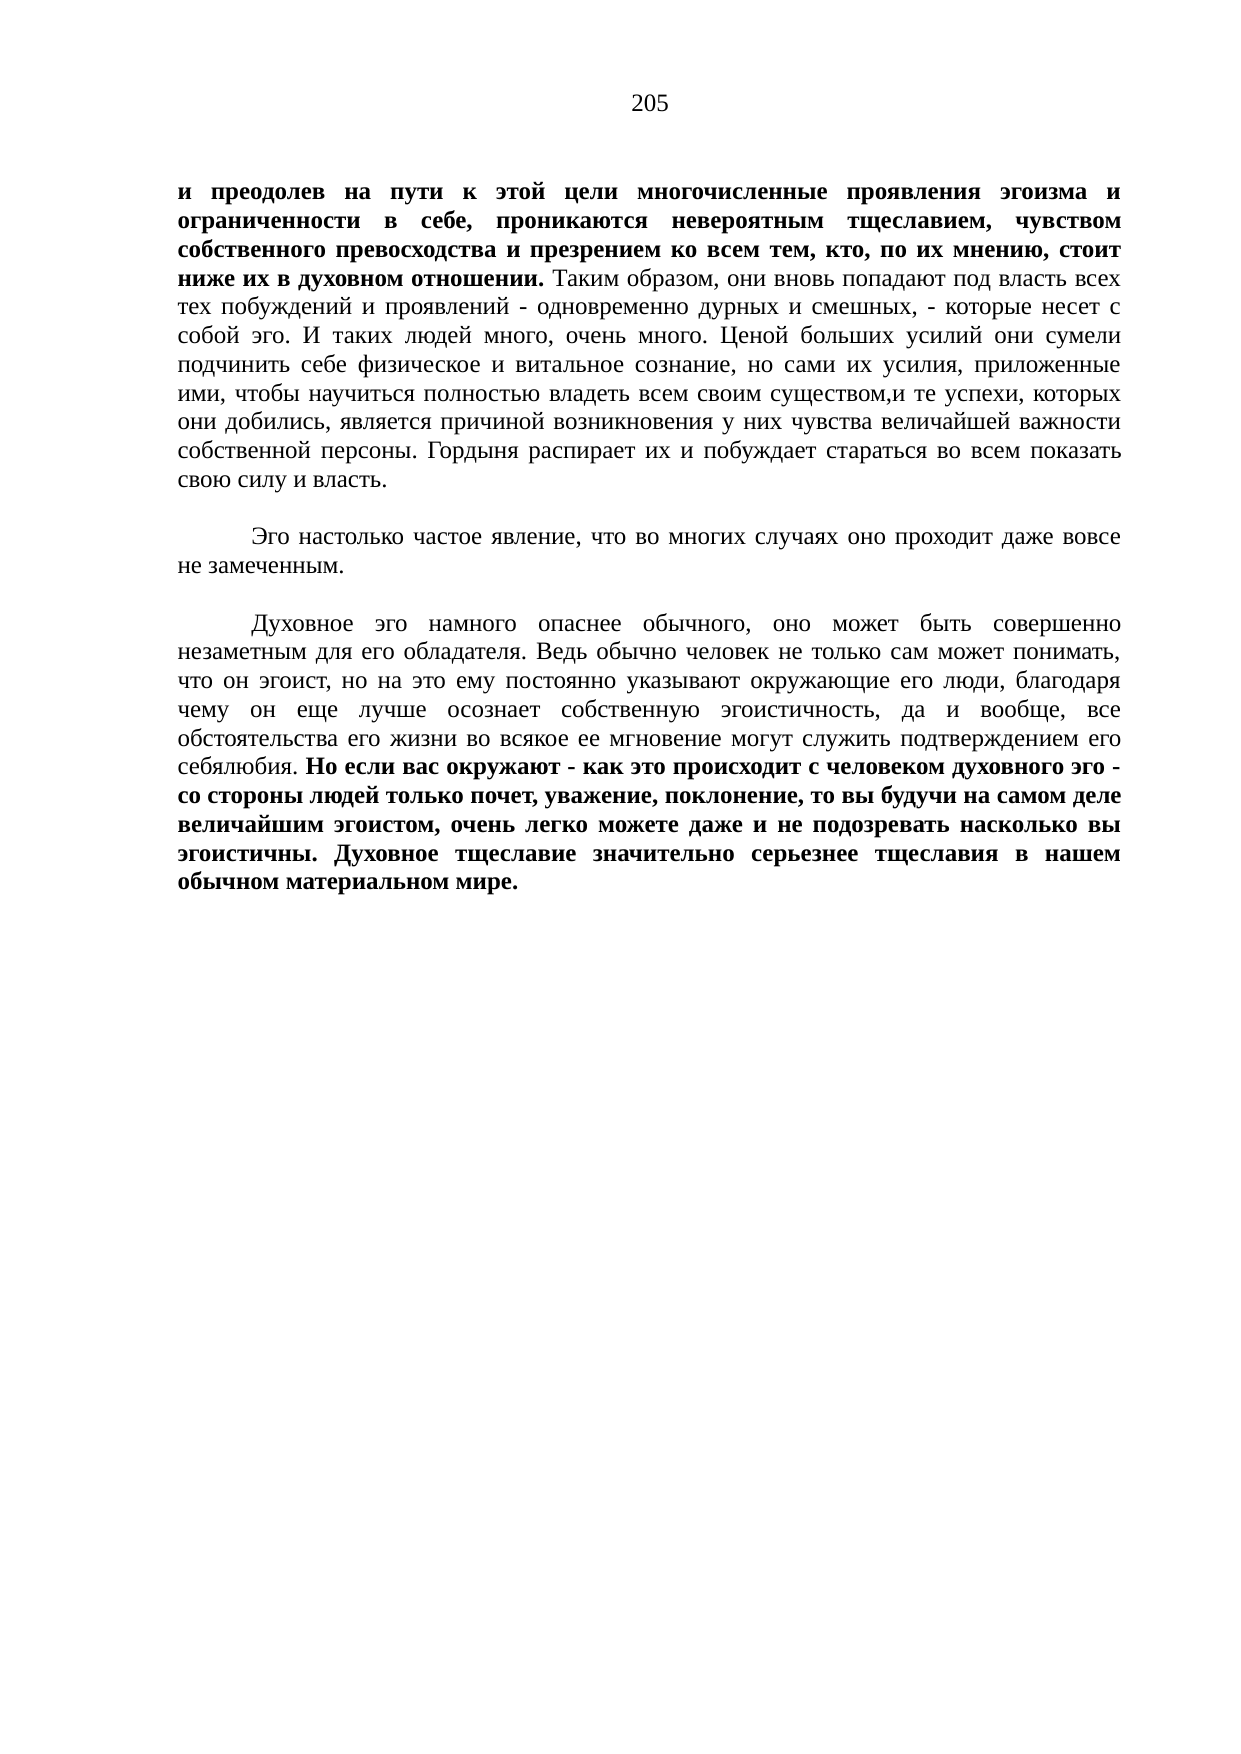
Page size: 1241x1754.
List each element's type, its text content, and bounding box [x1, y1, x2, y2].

text Эго настолько частое явление, что во многих случаях оно проходит даже вовсе не замеченным. [177, 521, 1122, 579]
text и преодолев на пути к этой цели многочисленные проявления эгоизма и ограниченности в себе, проникаются невероятным тщеславием, чувством собственного превосходства и презрением ко всем тем, кто, по их мнению, стоит ниже их в духовном отношении. Таким образом, они вновь попадают под власть всех тех побуждений и проявлений - одновременно дурных и смешных, - которые несет с собой эго. И таких людей много, очень много. Ценой больших усилий они сумели подчинить себе физическое и витальное сознание, но сами их усилия, приложенные ими, чтобы научиться полностью владеть всем своим существом,и те успехи, которых они добились, является причиной возникновения у них чувства величайшей важности собственной персоны. Гордыня распирает их и побуждает стараться во всем показать свою силу и власть. [177, 176, 1122, 493]
text Духовное эго намного опаснее обычного, оно может быть совершенно незаметным для его обладателя. Ведь обычно человек не только сам может понимать, что он эгоист, но на это ему постоянно указывают окружающие его люди, благодаря чему он еще лучше осознает собственную эгоистичность, да и вообще, все обстоятельства его жизни во всякое ее мгновение могут служить подтверждением его себялюбия. Но если вас окружают - как это происходит с человеком духовного эго - со стороны людей только почет, уважение, поклонение, то вы будучи на самом деле величайшим эгоистом, очень легко можете даже и не подозревать насколько вы эгоистичны. Духовное тщеславие значительно серьезнее тщеславия в нашем обычном материальном мире. [177, 608, 1122, 895]
